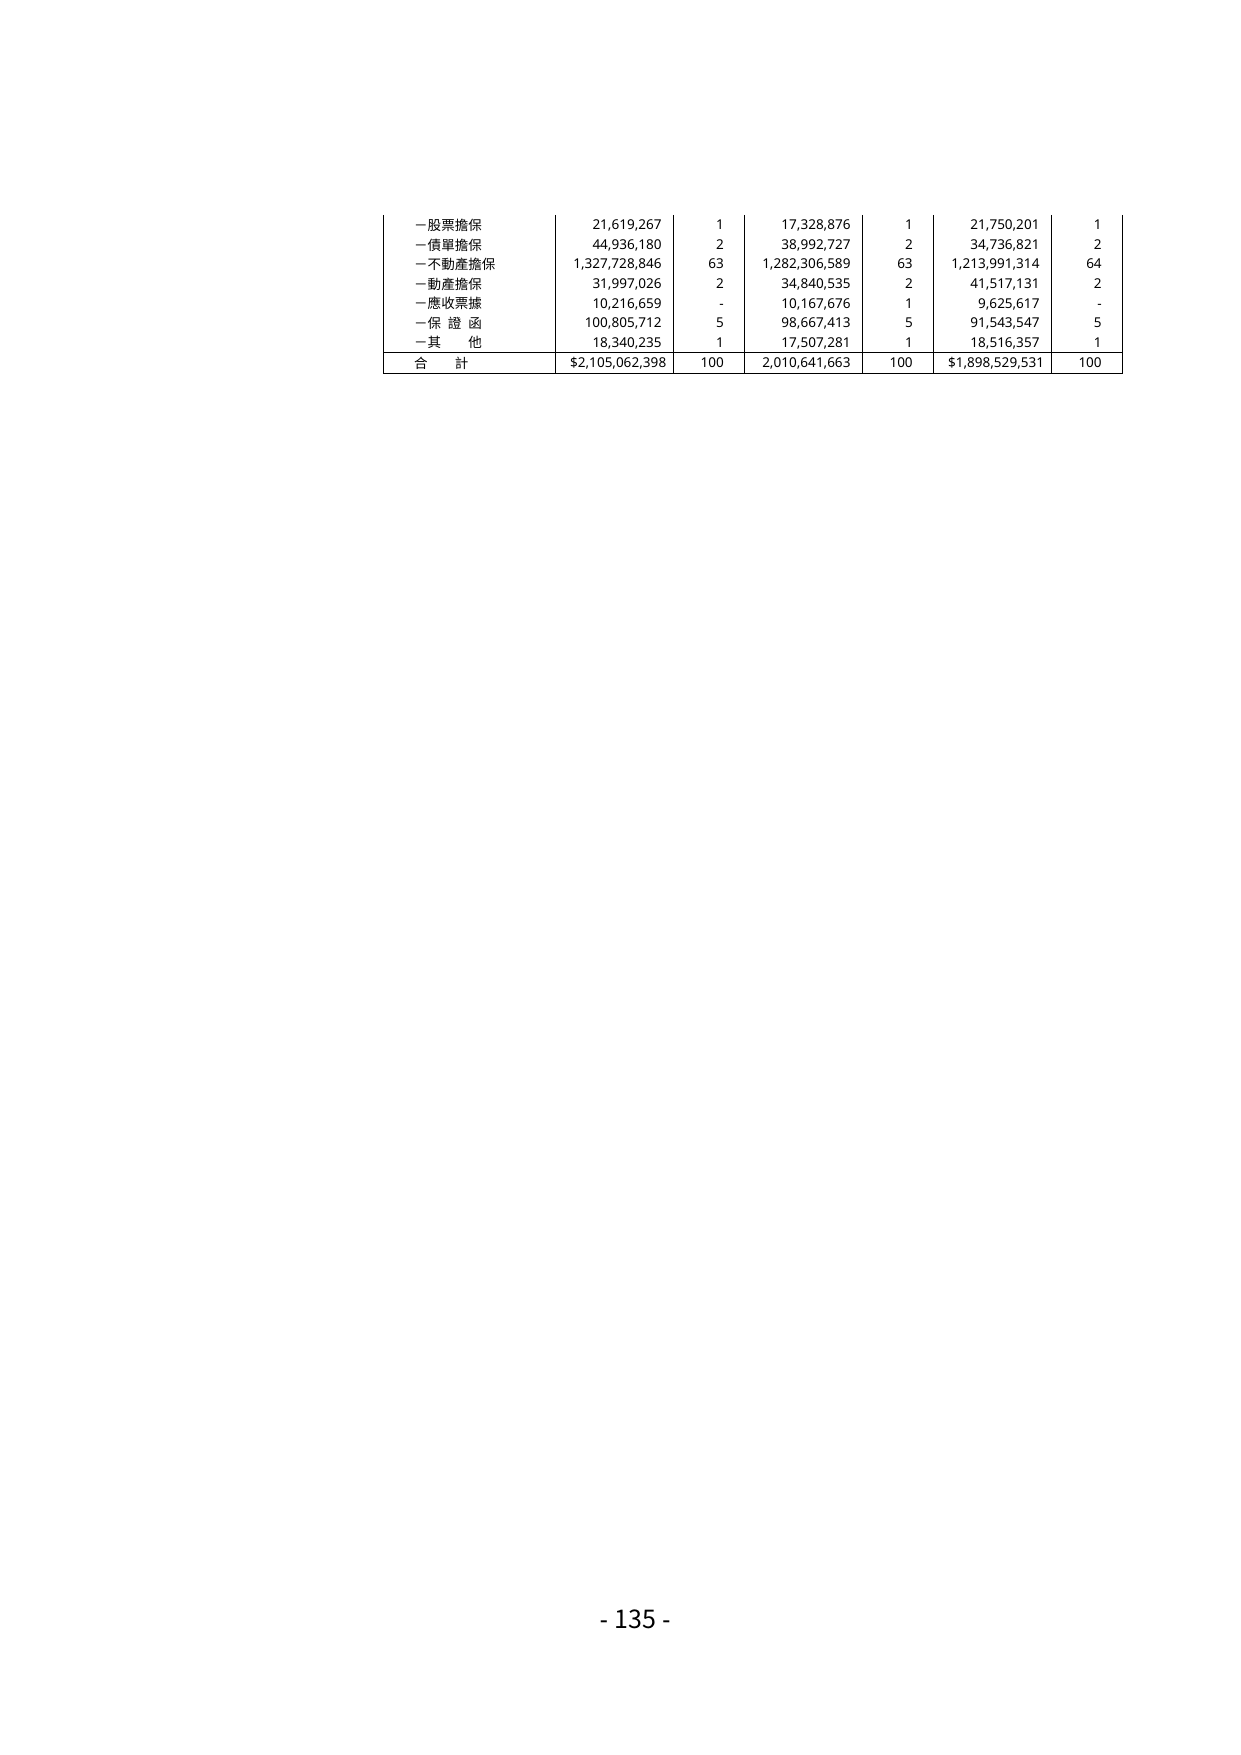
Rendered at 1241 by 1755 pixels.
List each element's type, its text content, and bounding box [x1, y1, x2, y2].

table_cell 18,516,357 [934, 332, 1051, 352]
table_cell 2 [863, 274, 933, 293]
table_cell 2,010,641,663 [745, 353, 862, 372]
table_cell - [1052, 293, 1122, 313]
table_cell 63 [863, 254, 933, 273]
table_cell 2 [863, 234, 933, 254]
table_cell 91,543,547 [934, 313, 1051, 332]
table_cell 1,213,991,314 [934, 254, 1051, 273]
table_cell 1,327,728,846 [556, 254, 673, 273]
table_cell 41,517,131 [934, 274, 1051, 293]
table_cell 17,507,281 [745, 332, 862, 352]
table_cell 5 [1052, 313, 1122, 332]
table_cell －動產擔保 [384, 274, 555, 293]
table_cell 34,840,535 [745, 274, 862, 293]
table_cell 100 [674, 353, 744, 372]
table_cell $ 2,105,062,398 [556, 353, 673, 372]
table_cell 63 [674, 254, 744, 273]
table_cell 1,282,306,589 [745, 254, 862, 273]
table_cell 5 [863, 313, 933, 332]
table_cell －股票擔保 [384, 215, 555, 234]
table_cell 21,750,201 [934, 215, 1051, 234]
table_cell 18,340,235 [556, 332, 673, 352]
table_cell 1 [1052, 215, 1122, 234]
table_cell －債單擔保 [384, 234, 555, 254]
table_cell 1 [674, 215, 744, 234]
table_cell 1 [1052, 332, 1122, 352]
table_cell 31,997,026 [556, 274, 673, 293]
table_cell 2 [1052, 234, 1122, 254]
table_cell 9,625,617 [934, 293, 1051, 313]
table_cell 17,328,876 [745, 215, 862, 234]
table_cell 34,736,821 [934, 234, 1051, 254]
table_cell －不動產擔保 [384, 254, 555, 273]
table_cell 1 [863, 332, 933, 352]
table_cell 1 [863, 293, 933, 313]
table_cell 64 [1052, 254, 1122, 273]
table_cell 21,619,267 [556, 215, 673, 234]
table_cell －應收票據 [384, 293, 555, 313]
table_cell －其 他 [384, 332, 555, 352]
table_cell 1 [674, 332, 744, 352]
table_cell 10,167,676 [745, 293, 862, 313]
table_cell 44,936,180 [556, 234, 673, 254]
table_cell 5 [674, 313, 744, 332]
table_cell 100 [1052, 353, 1122, 372]
table_cell －保 證 函 [384, 313, 555, 332]
table_cell 2 [674, 234, 744, 254]
table_cell 38,992,727 [745, 234, 862, 254]
table_cell 100 [863, 353, 933, 372]
table_cell 10,216,659 [556, 293, 673, 313]
table_cell 100,805,712 [556, 313, 673, 332]
table_cell 2 [1052, 274, 1122, 293]
table_cell 98,667,413 [745, 313, 862, 332]
table_cell 2 [674, 274, 744, 293]
table_cell 合 計 [384, 353, 555, 372]
table_cell $ 1,898,529,531 [934, 353, 1051, 372]
table_cell - [674, 293, 744, 313]
table_cell 1 [863, 215, 933, 234]
